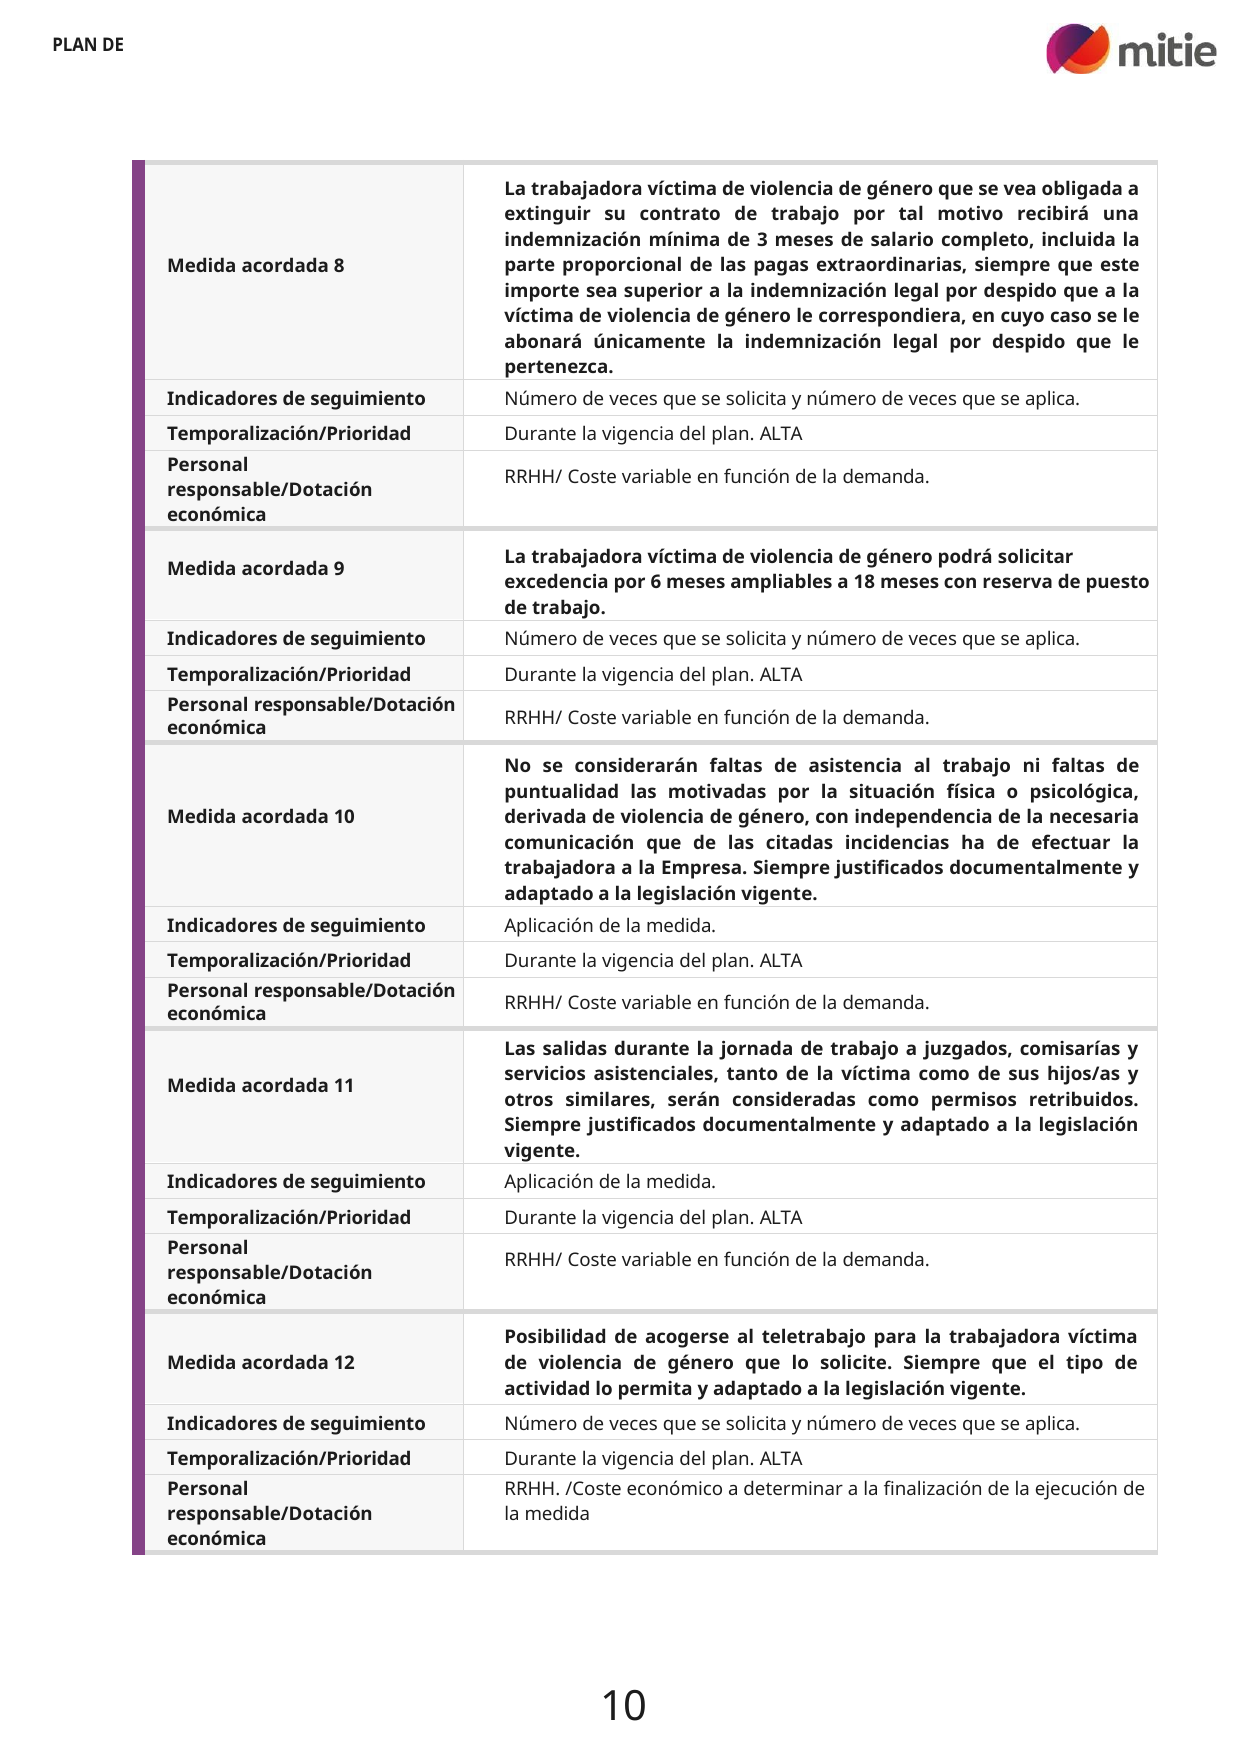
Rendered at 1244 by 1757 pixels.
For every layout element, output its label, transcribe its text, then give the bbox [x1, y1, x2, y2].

table_cell Medida acordada 12 [145, 1314, 463, 1403]
table_cell Durante la vigencia del plan. ALTA [464, 1199, 1157, 1233]
table_cell Temporalización/Prioridad [145, 416, 463, 450]
table_cell RRHH. /Coste económico a determinar a la finalización de la ejecución de la medida [464, 1475, 1157, 1550]
table_cell Personal responsable/Dotación económica [145, 691, 463, 740]
table_cell Posibilidad de acogerse al teletrabajo para la trabajadora víctima de violencia de género que lo solicite. Siempre que el tipo de actividad lo permita y adaptado a la legislación vigente. [464, 1314, 1157, 1403]
table_cell Indicadores de seguimiento [145, 380, 463, 415]
table_cell Durante la vigencia del plan. ALTA [464, 1440, 1157, 1474]
table_cell Personal responsable/Dotación económica [145, 978, 463, 1026]
table_cell Las salidas durante la jornada de trabajo a juzgados, comisarías y servicios asistenciales, tanto de la víctima como de sus hijos/as y otros similares, serán consideradas como permisos retribuidos. Siempre justificados documentalmente y adaptado a la legislación vigente. [464, 1031, 1157, 1162]
table_cell Indicadores de seguimiento [145, 621, 463, 655]
table_cell Indicadores de seguimiento [145, 1405, 463, 1439]
table_cell Temporalización/Prioridad [145, 942, 463, 977]
table_cell Durante la vigencia del plan. ALTA [464, 416, 1157, 450]
table_cell Indicadores de seguimiento [145, 1164, 463, 1198]
table_cell Medida acordada 11 [145, 1031, 463, 1162]
table_cell Aplicación de la medida. [464, 1164, 1157, 1198]
table_cell Personal responsable/Dotación económica [145, 451, 463, 526]
table_cell Personal responsable/Dotación económica [145, 1234, 463, 1309]
table_cell Número de veces que se solicita y número de veces que se aplica. [464, 380, 1157, 415]
table_cell RRHH/ Coste variable en función de la demanda. [464, 691, 1157, 740]
table_cell Número de veces que se solicita y número de veces que se aplica. [464, 1405, 1157, 1439]
table_cell Durante la vigencia del plan. ALTA [464, 942, 1157, 977]
table_cell Aplicación de la medida. [464, 907, 1157, 941]
table_cell Indicadores de seguimiento [145, 907, 463, 941]
table_cell RRHH/ Coste variable en función de la demanda. [464, 1234, 1157, 1309]
table_cell Temporalización/Prioridad [145, 1440, 463, 1474]
table_cell RRHH/ Coste variable en función de la demanda. [464, 978, 1157, 1026]
table_cell Número de veces que se solicita y número de veces que se aplica. [464, 621, 1157, 655]
table_cell Personal responsable/Dotación económica [145, 1475, 463, 1550]
table_cell Temporalización/Prioridad [145, 1199, 463, 1233]
table_cell Medida acordada 10 [145, 745, 463, 906]
table_cell RRHH/ Coste variable en función de la demanda. [464, 451, 1157, 526]
table_cell La trabajadora víctima de violencia de género podrá solicitar excedencia por 6 meses ampliables a 18 meses con reserva de puesto de trabajo. [464, 531, 1157, 619]
table_cell Temporalización/Prioridad [145, 656, 463, 690]
table_cell Durante la vigencia del plan. ALTA [464, 656, 1157, 690]
table_header La trabajadora víctima de violencia de género que se vea obligada a extinguir su contrato de trabajo por tal motivo recibirá una indemnización mínima de 3 meses de salario completo, incluida la parte proporcional de las pagas extraordinarias, siempre que este importe sea superior a la indemnización legal por despido que a la víctima de violencia de género le correspondiera, en cuyo caso se le abonará únicamente la indemnización legal por despido que le pertenezca. [464, 165, 1157, 379]
table_cell No se considerarán faltas de asistencia al trabajo ni faltas de puntualidad las motivadas por la situación física o psicológica, derivada de violencia de género, con independencia de la necesaria comunicación que de las citadas incidencias ha de efectuar la trabajadora a la Empresa. Siempre justificados documentalmente y adaptado a la legislación vigente. [464, 745, 1157, 906]
table_cell Medida acordada 9 [145, 531, 463, 619]
table_header Medida acordada 8 [145, 165, 463, 379]
